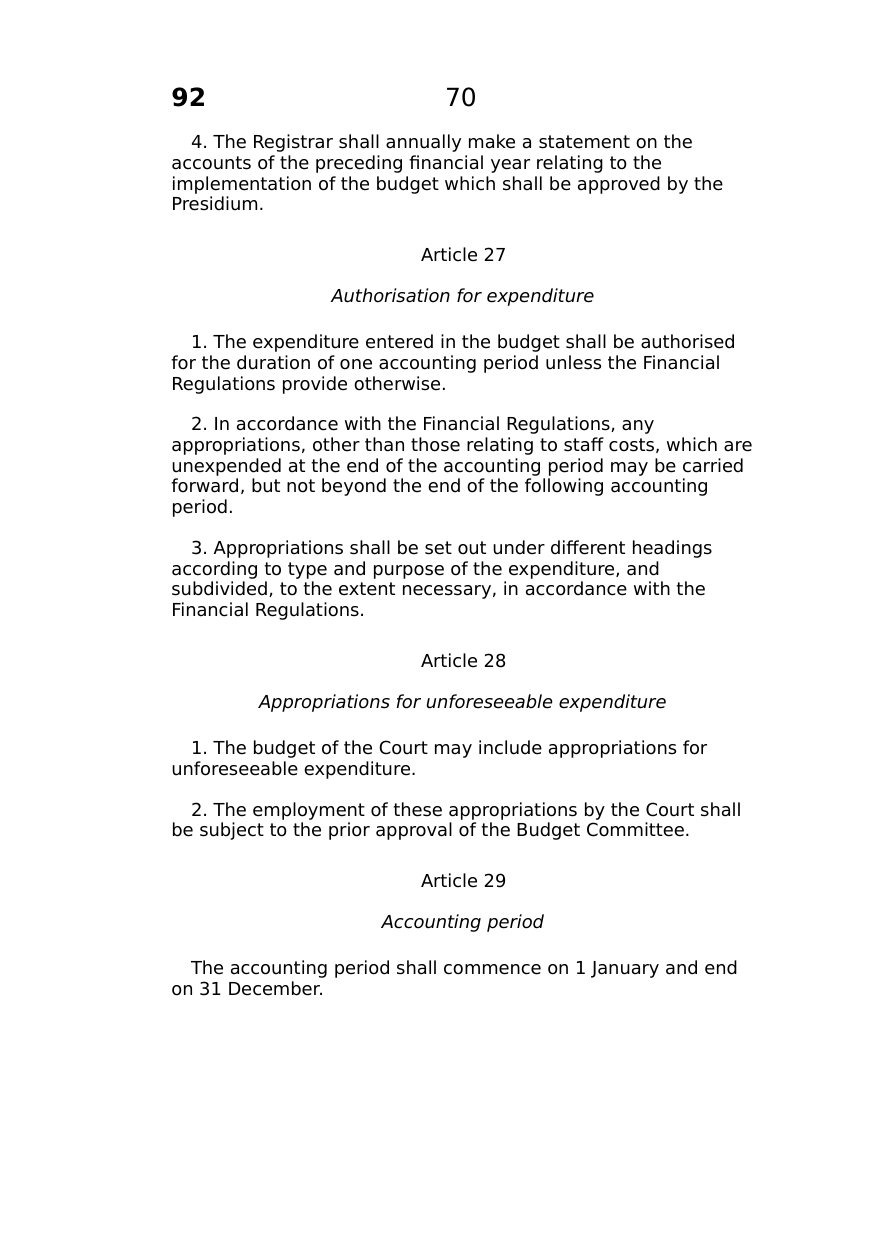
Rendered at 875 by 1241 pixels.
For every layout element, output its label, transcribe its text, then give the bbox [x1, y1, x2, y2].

text 1. The budget of the Court may include appropriations for unforeseeable expenditure. [171, 738, 756, 779]
subtitle Article 29 Accounting period [171, 871, 756, 933]
text 2. The employment of these appropriations by the Court shall be subject to the prior approval of the Budget Committee. [171, 799, 756, 841]
text The accounting period shall commence on 1 January and end on 31 December. [171, 958, 756, 999]
text 3. Appropriations shall be set out under different headings according to type and purpose of the expenditure, and subdivided, to the extent necessary, in accordance with the Financial Regulations. [171, 538, 756, 621]
subtitle Article 28 Appropriations for unforeseeable expenditure [171, 651, 756, 713]
subtitle Article 27 Authorisation for expenditure [171, 245, 756, 307]
text 4. The Registrar shall annually make a statement on the accounts of the preceding financial year relating to the implementation of the budget which shall be approved by the Presidium. [171, 132, 756, 215]
text 1. The expenditure entered in the budget shall be authorised for the duration of one accounting period unless the Financial Regulations provide otherwise. [171, 332, 756, 394]
text 2. In accordance with the Financial Regulations, any appropriations, other than those relating to staff costs, which are unexpended at the end of the accounting period may be carried forward, but not beyond the end of the following accounting period. [171, 414, 756, 518]
